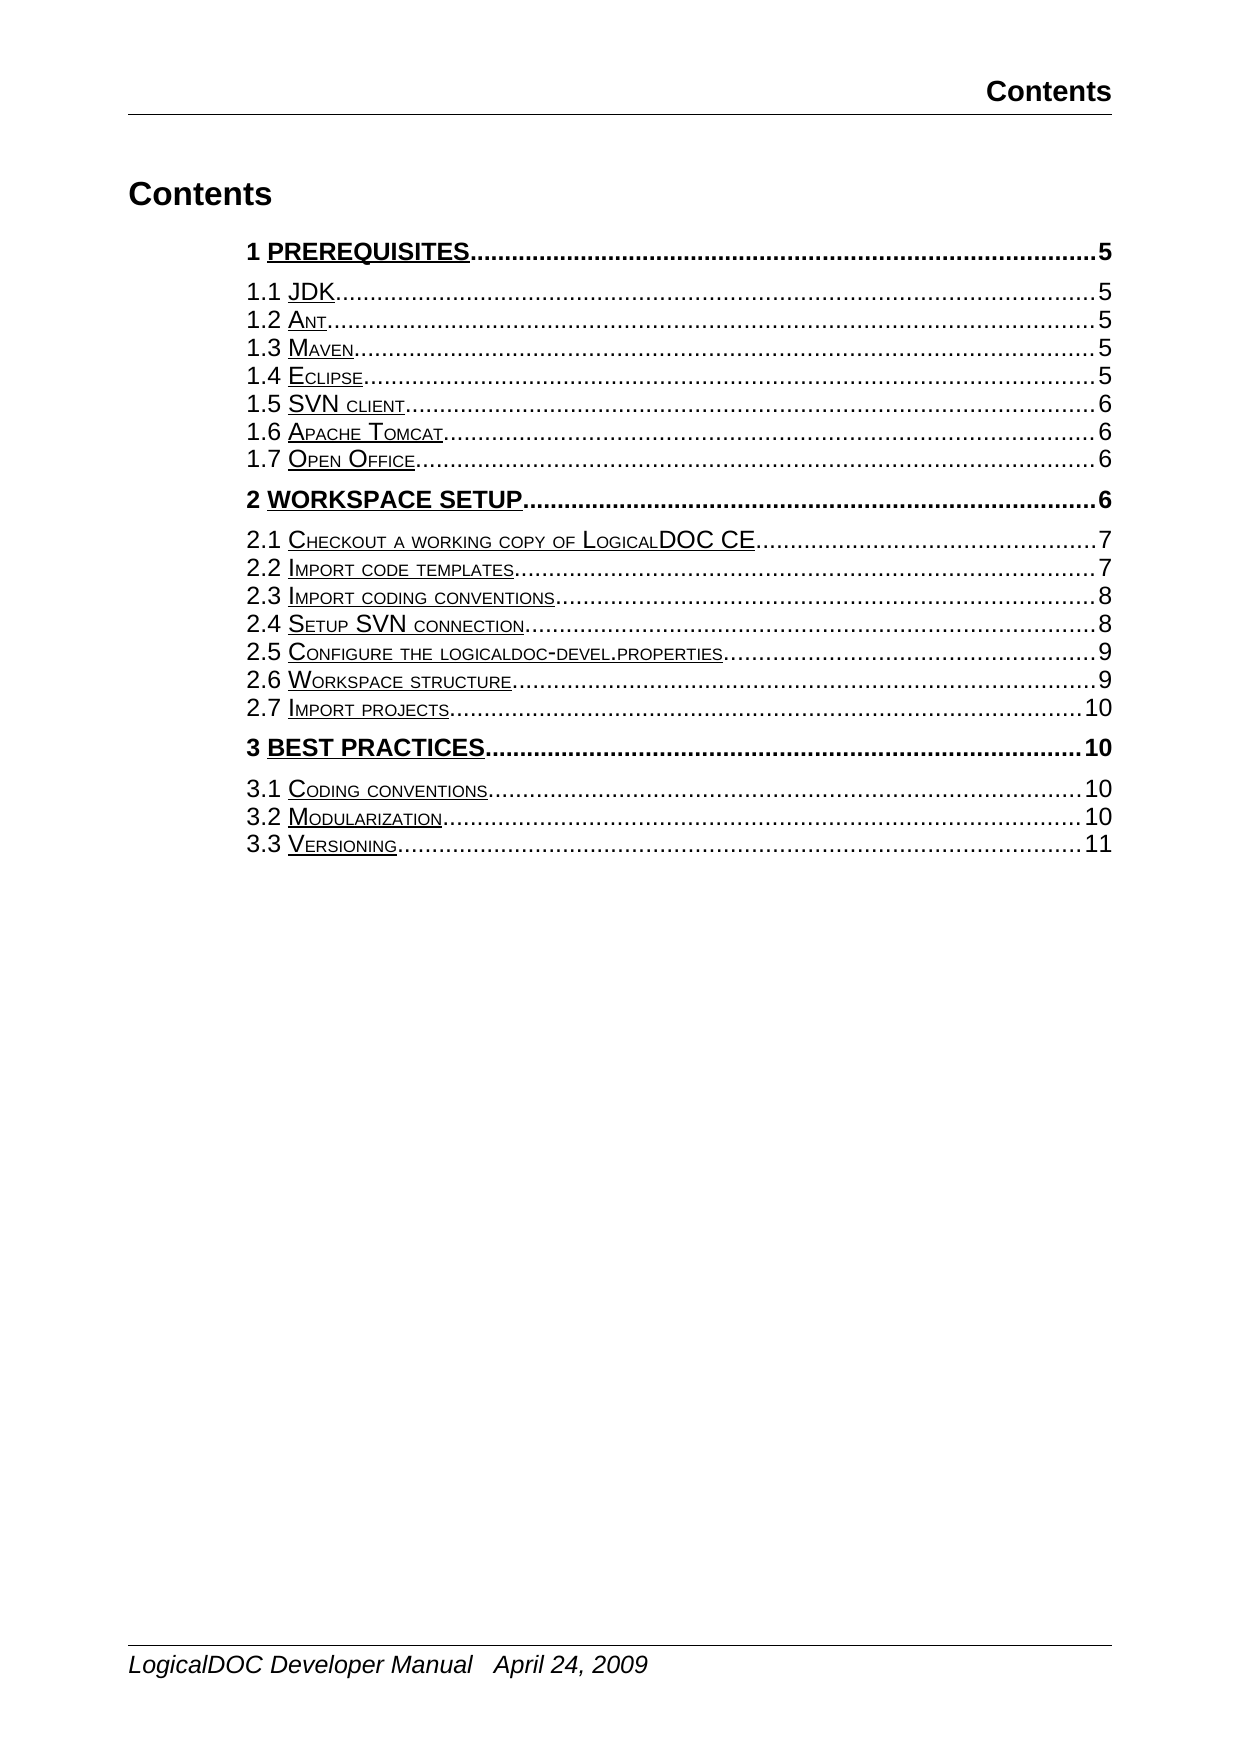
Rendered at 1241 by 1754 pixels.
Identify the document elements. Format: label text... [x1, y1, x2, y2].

text 1 Prerequisites 5 [246, 237, 1112, 265]
text 1.2 Ant 5 [246, 306, 1112, 333]
text 2.1 Checkout a working copy of LogicalDOC CE 7 [246, 526, 1112, 554]
text 2.5 Configure the logicaldoc-devel.properties 9 [246, 638, 1112, 666]
text 1.3 Maven 5 [246, 333, 1112, 361]
text 2.2 Import code templates 7 [246, 554, 1112, 582]
text 1.7 Open Office 6 [246, 445, 1112, 473]
text 3 Best practices 10 [246, 734, 1112, 762]
text 3.1 Coding conventions 10 [246, 774, 1112, 802]
text 1.1 JDK 5 [246, 278, 1112, 306]
text 1.5 SVN client 6 [246, 389, 1112, 417]
text 2 Workspace Setup 6 [246, 486, 1112, 513]
text 1.4 Eclipse 5 [246, 361, 1112, 389]
text 2.7 Import projects 10 [246, 693, 1112, 721]
text 1.6 Apache Tomcat 6 [246, 417, 1112, 445]
text 2.3 Import coding conventions 8 [246, 582, 1112, 610]
text 2.4 Setup SVN connection 8 [246, 610, 1112, 638]
text 3.3 Versioning 11 [246, 830, 1112, 858]
text 3.2 Modularization 10 [246, 802, 1112, 830]
subtitle Contents [128, 175, 1112, 212]
text 2.6 Workspace structure 9 [246, 666, 1112, 693]
